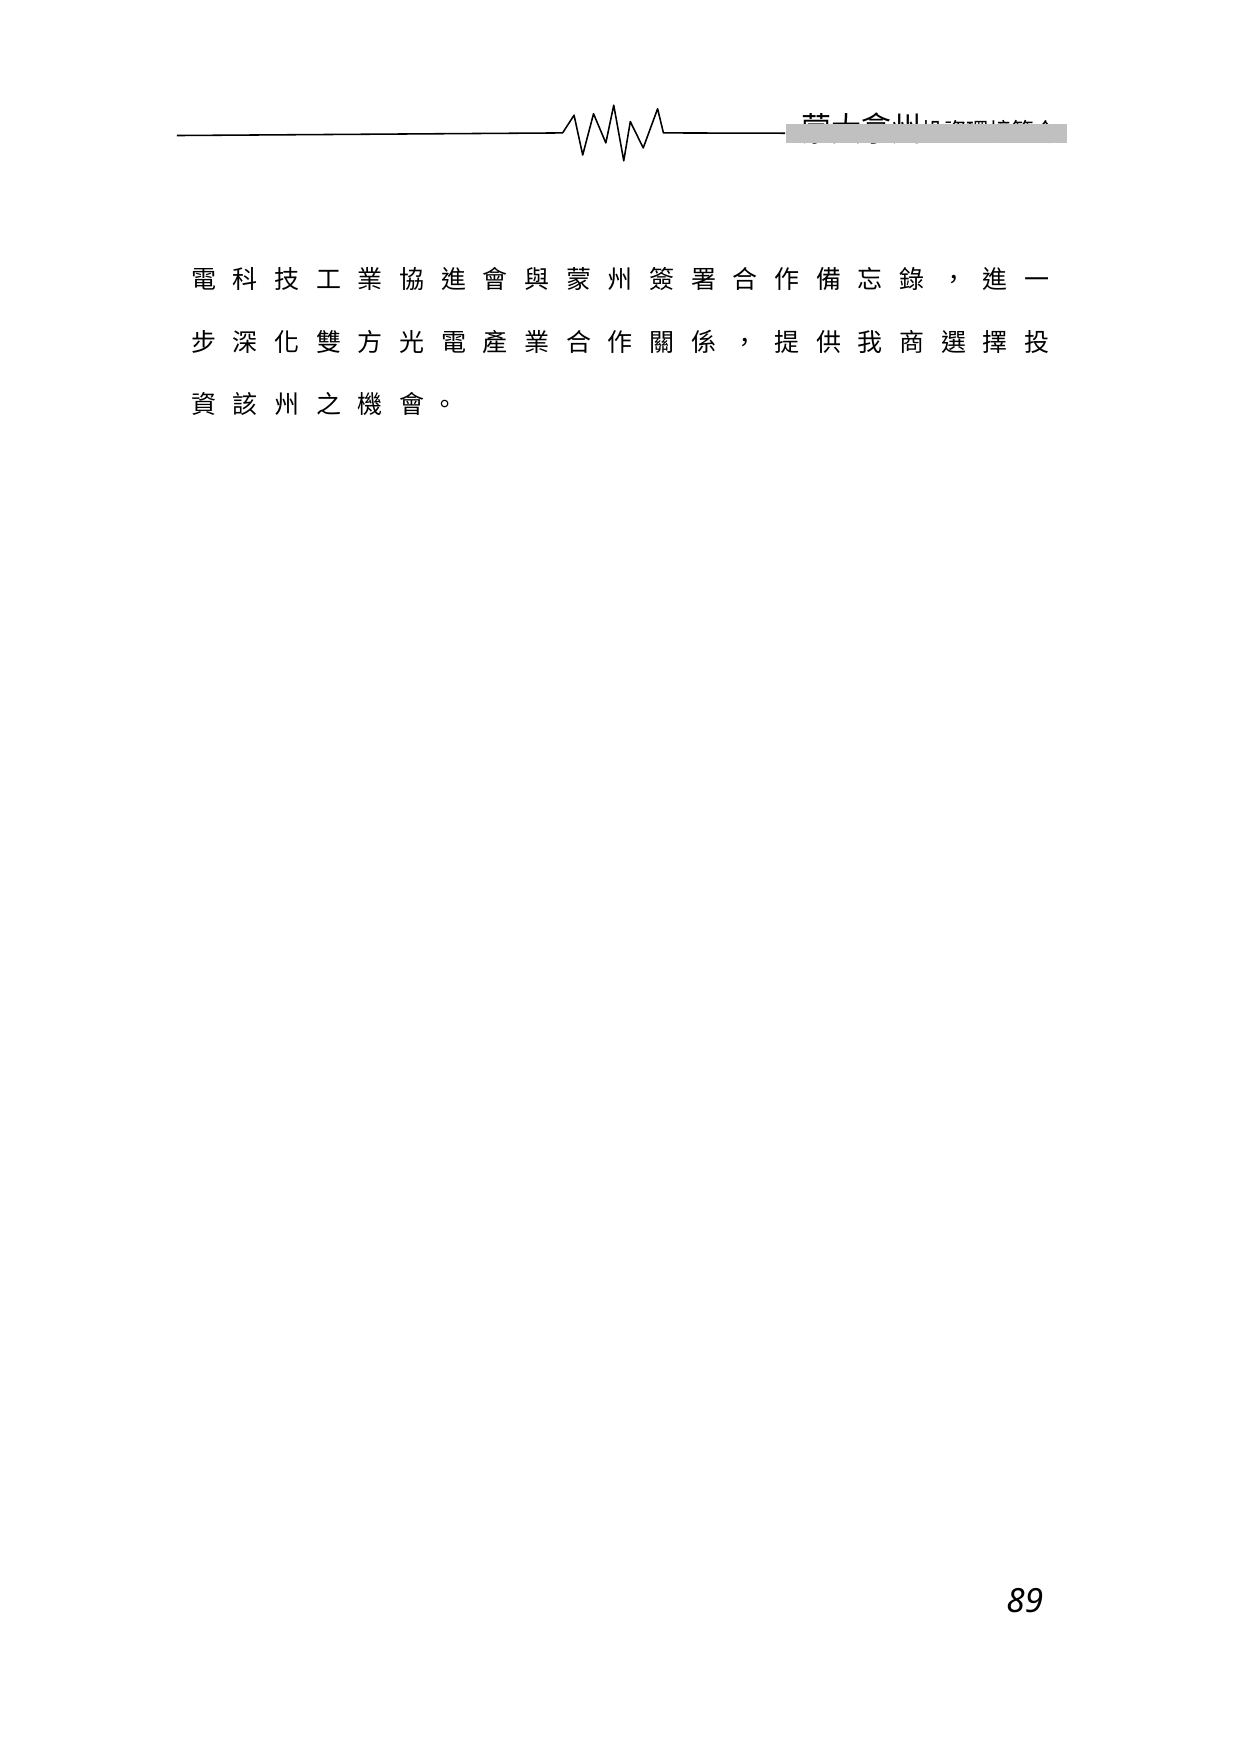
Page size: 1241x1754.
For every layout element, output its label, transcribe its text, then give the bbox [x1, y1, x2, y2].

text 電科技工業協進會與蒙州簽署合作備忘錄，進一步深化雙方光電產業合作關係，提供我商選擇投資該州之機會。 [183, 236, 1058, 424]
